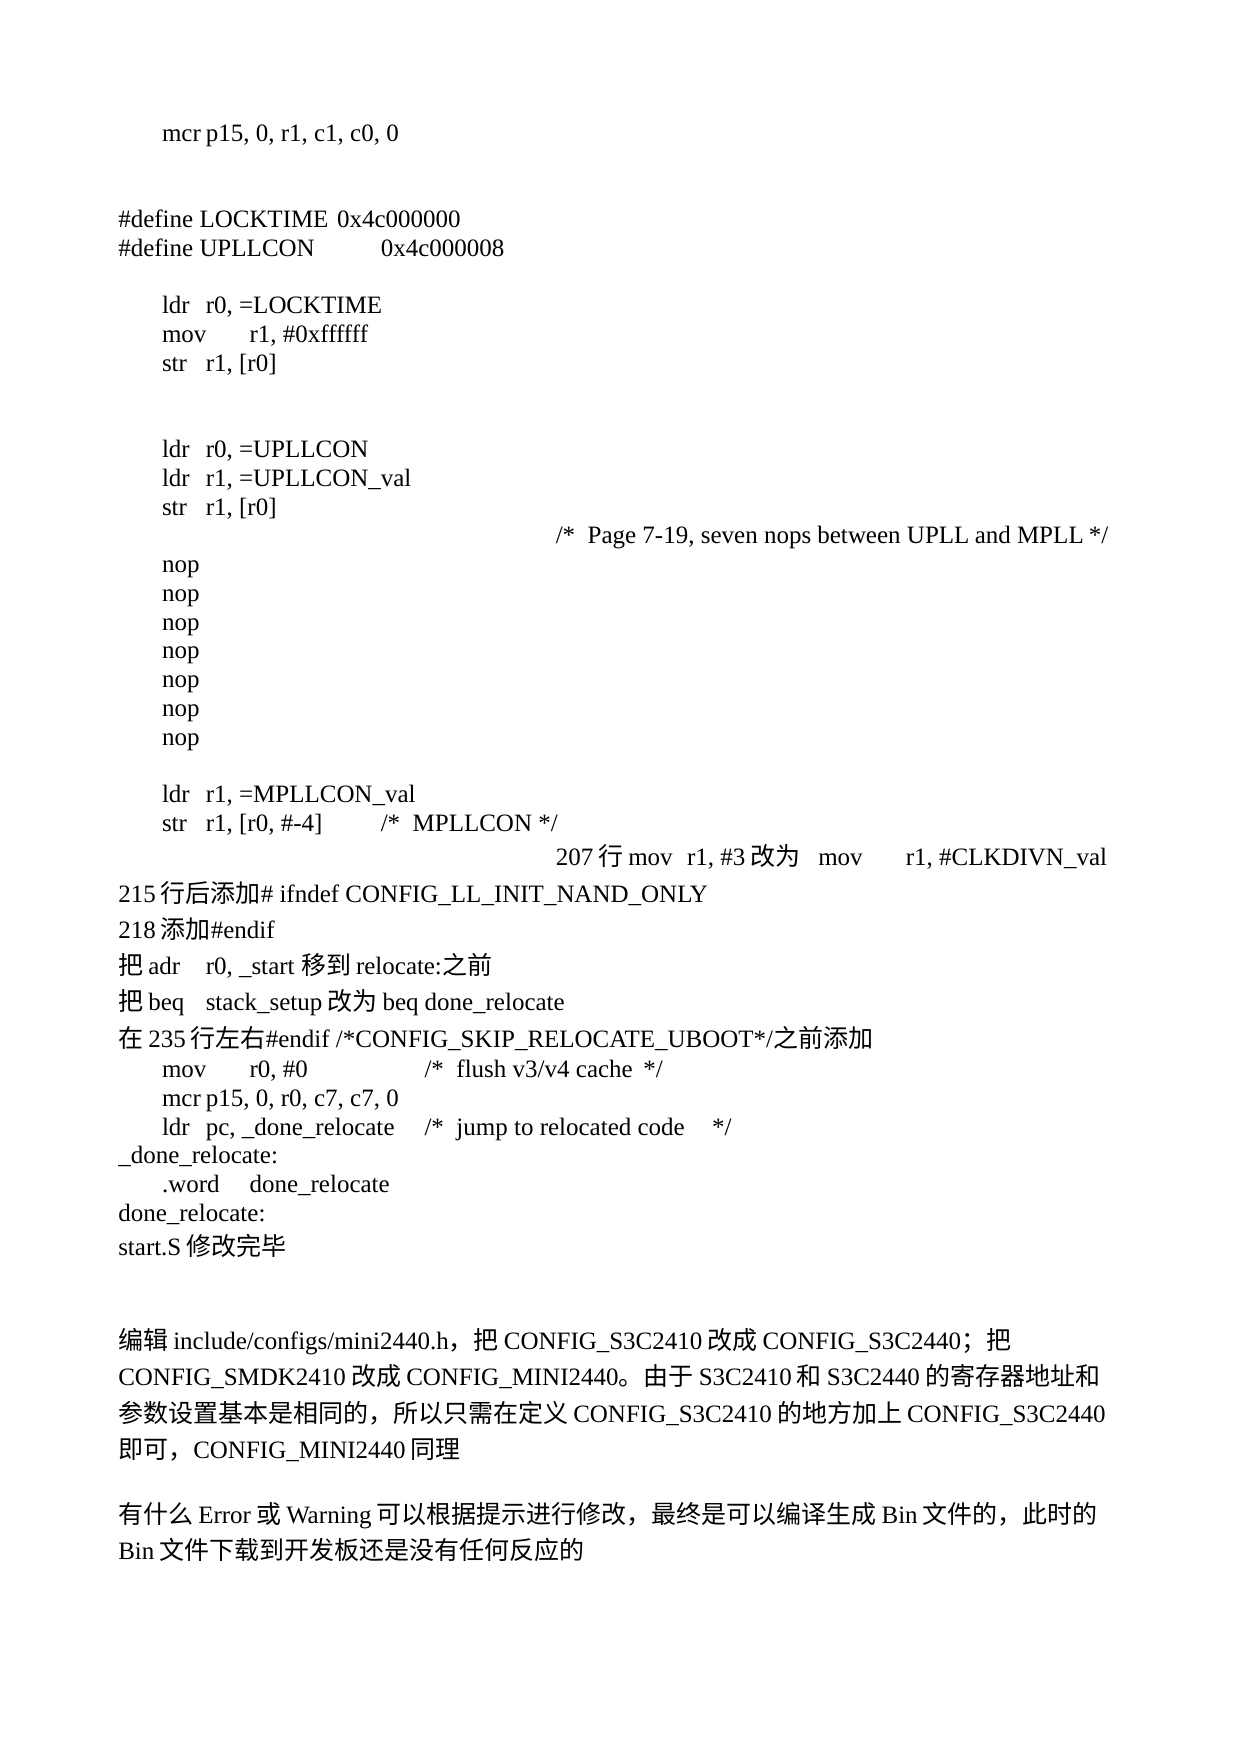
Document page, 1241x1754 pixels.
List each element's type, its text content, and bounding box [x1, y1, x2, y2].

text ldr r0, =UPLLCON [118, 434, 1122, 463]
text done_relocate: [118, 1198, 1122, 1227]
text ldr r1, =MPLLCON_val [118, 779, 1122, 808]
text 207行mov r1, #3改为 mov r1, #CLKDIVN_val [118, 837, 1122, 873]
text str r1, [r0, #-4] /* MPLLCON */ [118, 808, 1122, 837]
text #define UPLLCON 0x4c000008 [118, 233, 1122, 262]
text /* Page 7-19, seven nops between UPLL and MPLL */ [118, 521, 1122, 549]
text nop [118, 607, 1122, 636]
text nop [118, 693, 1122, 722]
text 编辑include/configs/mini2440.h，把CONFIG_S3C2410改成CONFIG_S3C2440；把CONFIG_SMDK2410改成CONFIG_MINI2440。由于S3C2410和S3C2440的寄存器地址和参数设置基本是相同的，所以只需在定义CONFIG_S3C2410的地方加上CONFIG_S3C2440即可，CONFIG_MINI2440同理 [118, 1321, 1122, 1466]
text _done_relocate: [118, 1141, 1122, 1169]
text mcr p15, 0, r0, c7, c7, 0 [118, 1083, 1122, 1112]
text mcr p15, 0, r1, c1, c0, 0 [118, 118, 1122, 147]
text 把beq stack_setup改为beq done_relocate [118, 982, 1122, 1018]
text 有什么Error或Warning可以根据提示进行修改，最终是可以编译生成Bin文件的，此时的Bin文件下载到开发板还是没有任何反应的 [118, 1494, 1122, 1567]
text mov r1, #0xffffff [118, 319, 1122, 348]
text ldr r0, =LOCKTIME [118, 291, 1122, 319]
text mov r0, #0 /* flush v3/v4 cache */ [118, 1054, 1122, 1083]
text 218添加#endif [118, 909, 1122, 946]
text start.S修改完毕 [118, 1227, 1122, 1263]
text #define LOCKTIME 0x4c000000 [118, 204, 1122, 233]
text ldr pc, _done_relocate /* jump to relocated code */ [118, 1112, 1122, 1141]
text nop [118, 636, 1122, 664]
text str r1, [r0] [118, 348, 1122, 377]
text nop [118, 578, 1122, 607]
text 在235行左右#endif /*CONFIG_SKIP_RELOCATE_UBOOT*/之前添加 [118, 1018, 1122, 1054]
text 215行后添加# ifndef CONFIG_LL_INIT_NAND_ONLY [118, 873, 1122, 909]
text str r1, [r0] [118, 492, 1122, 521]
text nop [118, 549, 1122, 578]
text ldr r1, =UPLLCON_val [118, 463, 1122, 492]
text nop [118, 664, 1122, 693]
text nop [118, 722, 1122, 751]
text .word done_relocate [118, 1169, 1122, 1198]
text 把adr r0, _start 移到relocate:之前 [118, 946, 1122, 982]
